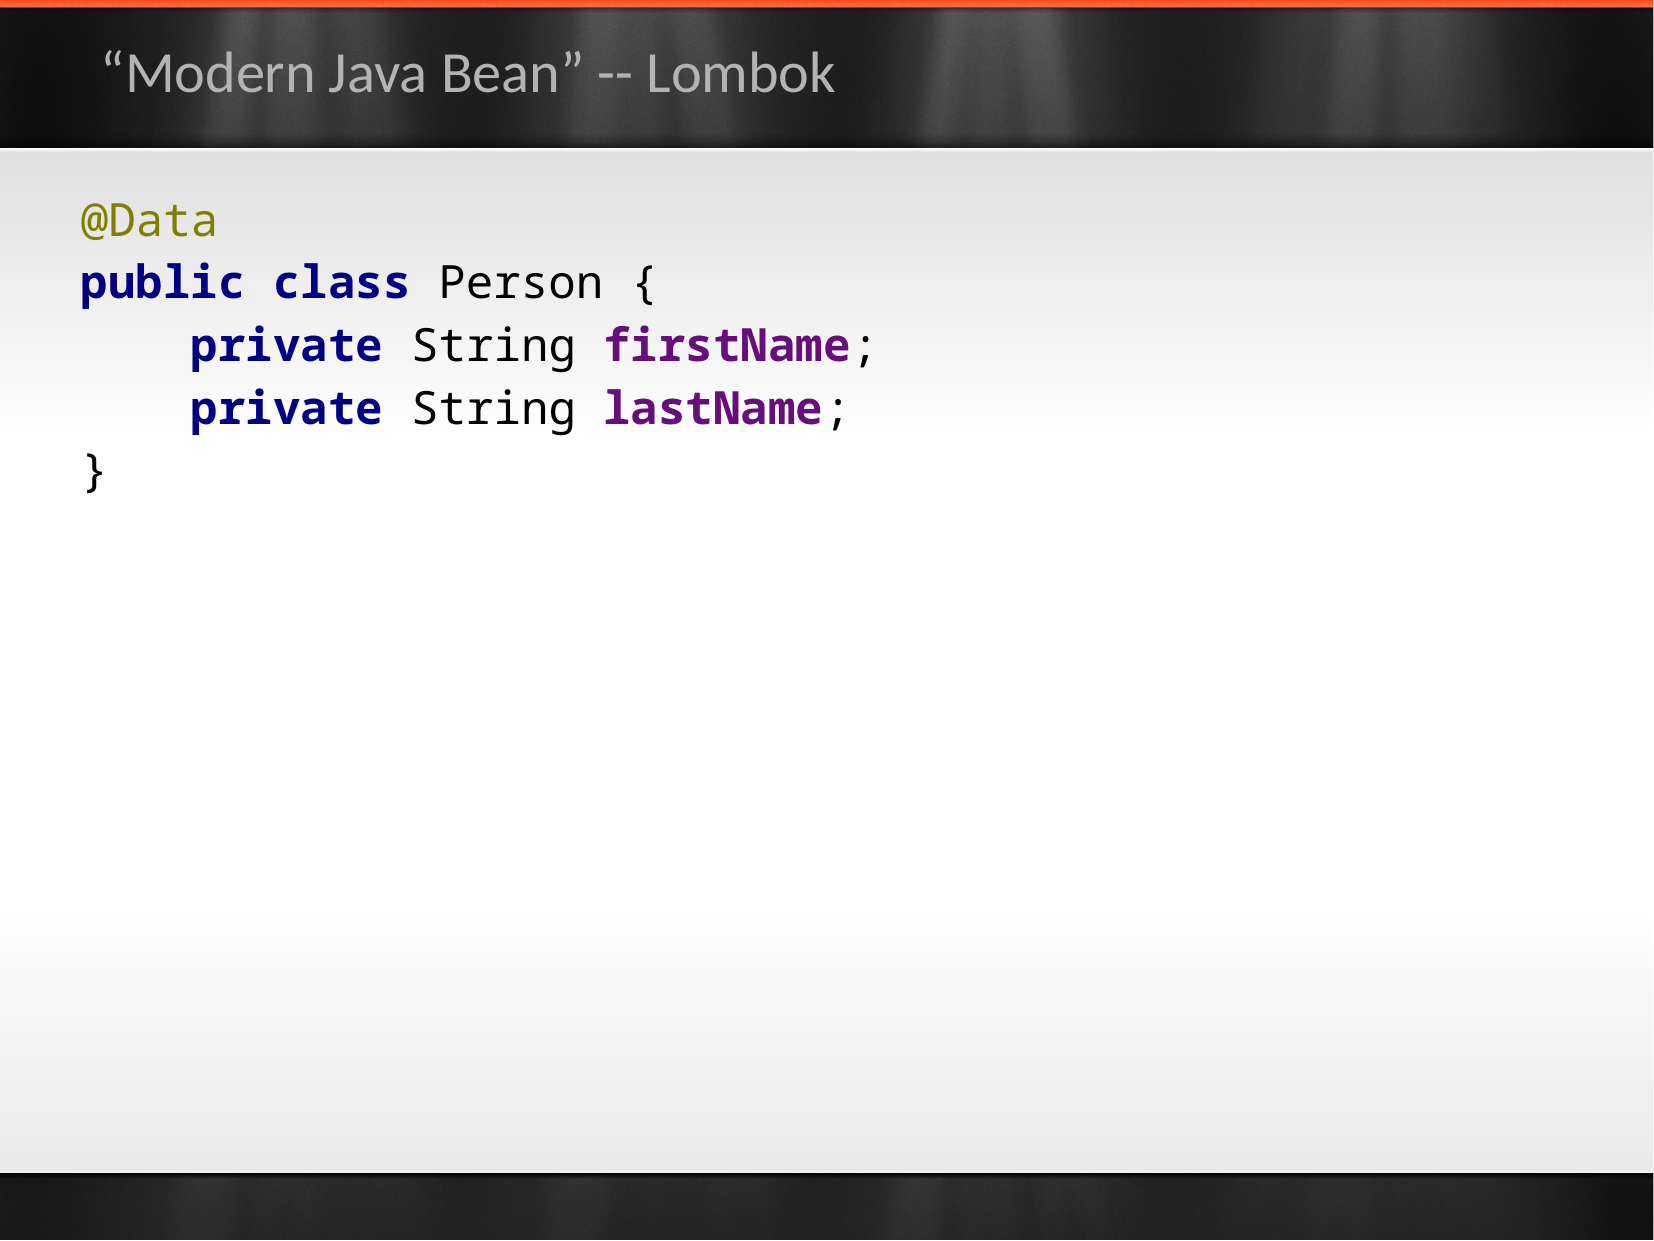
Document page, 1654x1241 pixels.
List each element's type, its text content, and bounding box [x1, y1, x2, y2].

title “Modern Java Bean” -- Lombok [100, 6, 1589, 151]
picture [0, 0, 1654, 1240]
subtitle @Data public class Person { private String firstName; private String lastName; } [80, 187, 1570, 1125]
